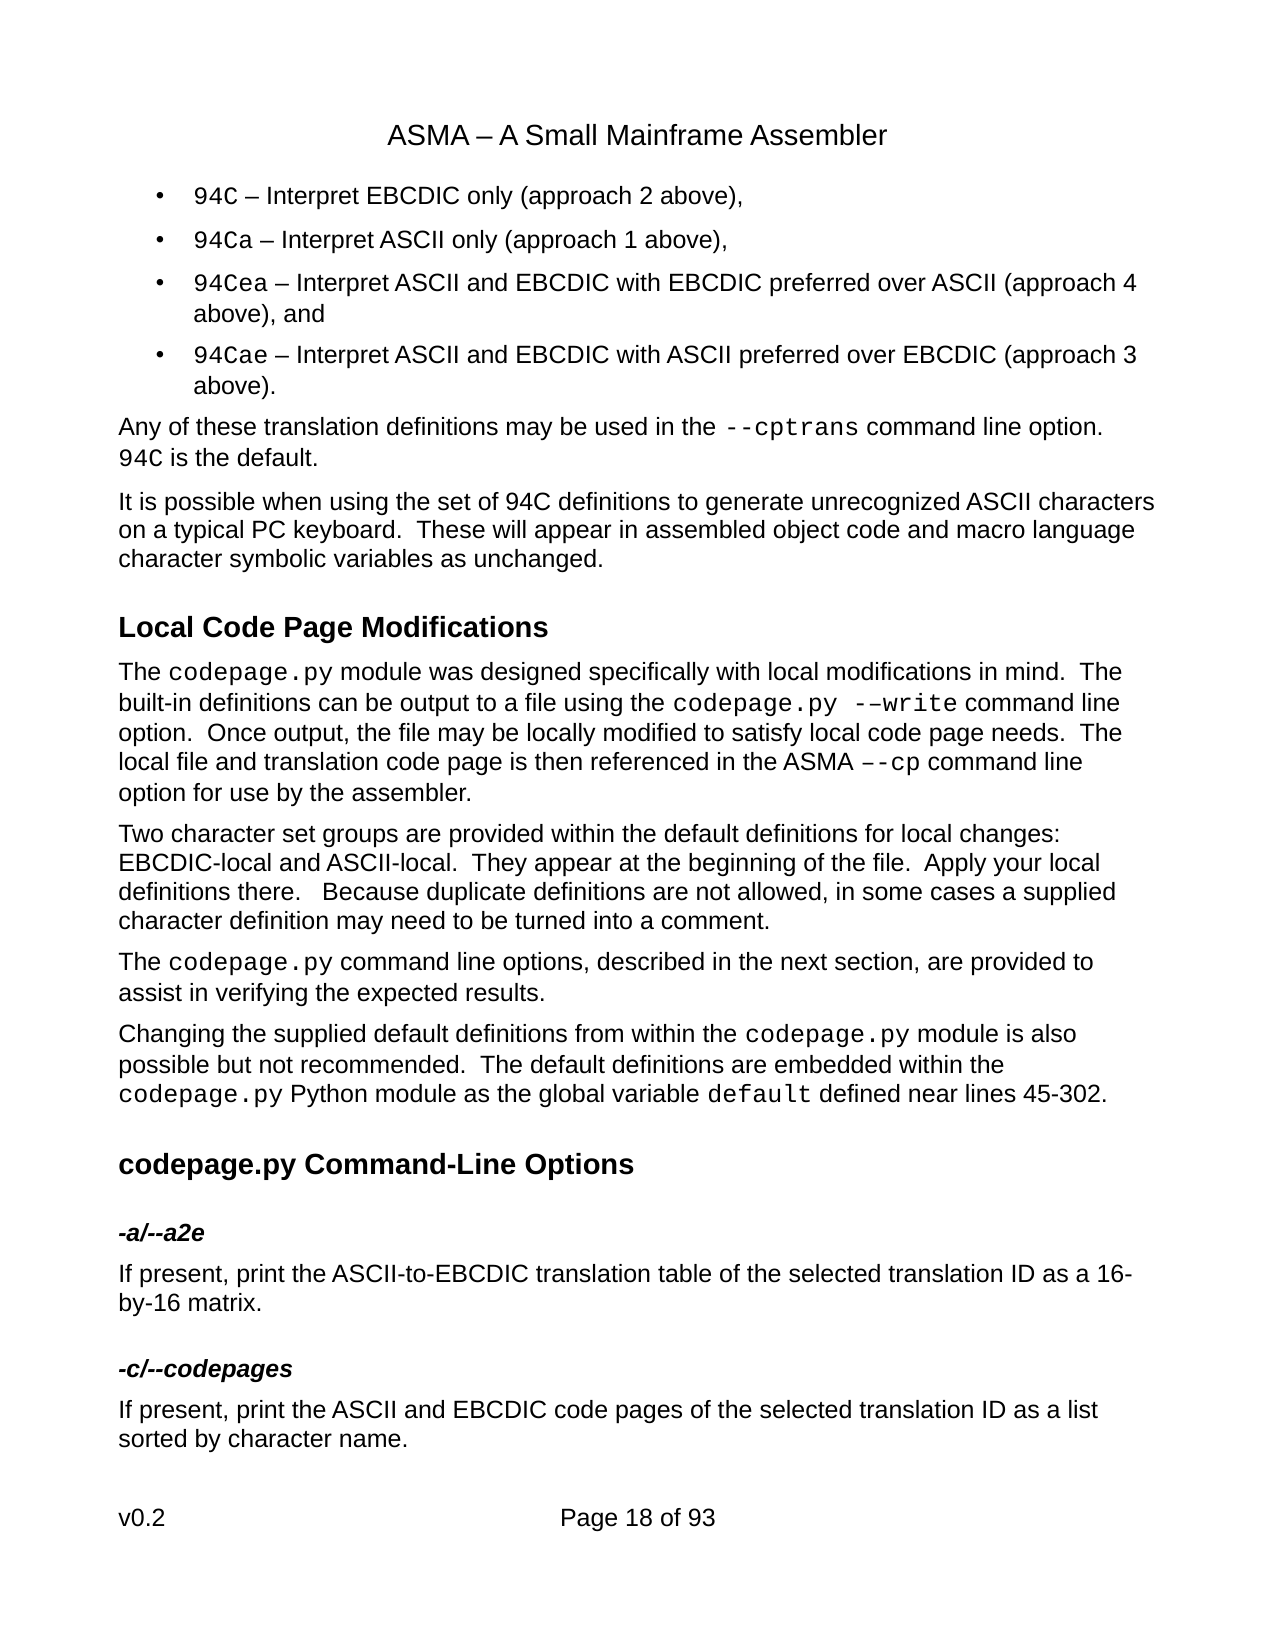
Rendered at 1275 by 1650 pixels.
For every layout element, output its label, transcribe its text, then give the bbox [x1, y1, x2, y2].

list 94C – Interpret EBCDIC only (approach 2 above), [156, 181, 1157, 212]
subtitle Local Code Page Modifications [118, 611, 1157, 644]
text The codepage.py module was designed specifically with local modifications in mind. The built-in definitions can be output to a file using the codepage.py -–write command line option. Once output, the file may be locally modified to satisfy local code page needs. The local file and translation code page is then referenced in the ASMA –-cp command line option for use by the assembler. [118, 657, 1157, 807]
text It is possible when using the set of 94C definitions to generate unrecognized ASCII characters on a typical PC keyboard. These will appear in assembled object code and macro language character symbolic variables as unchanged. [118, 487, 1157, 573]
subtitle -a/--a2e [118, 1218, 1157, 1247]
subtitle -c/--codepages [118, 1354, 1157, 1383]
text Two character set groups are provided within the default definitions for local changes: EBCDIC-local and ASCII-local. They appear at the beginning of the file. Apply your local definitions there. Because duplicate definitions are not allowed, in some cases a supplied character definition may need to be turned into a comment. [118, 819, 1157, 934]
text Changing the supplied default definitions from within the codepage.py module is also possible but not recommended. The default definitions are embedded within the codepage.py Python module as the global variable default defined near lines 45-302. [118, 1019, 1157, 1110]
list 94Cae – Interpret ASCII and EBCDIC with ASCII preferred over EBCDIC (approach 3 above). [156, 340, 1157, 400]
subtitle codepage.py Command-Line Options [118, 1147, 1157, 1181]
text The codepage.py command line options, described in the next section, are provided to assist in verifying the expected results. [118, 947, 1157, 1007]
text If present, print the ASCII and EBCDIC code pages of the selected translation ID as a list sorted by character name. [118, 1395, 1157, 1453]
text Any of these translation definitions may be used in the --cptrans command line option. 94C is the default. [118, 412, 1157, 474]
list 94Cea – Interpret ASCII and EBCDIC with EBCDIC preferred over ASCII (approach 4 above), and [156, 268, 1157, 328]
list 94Ca – Interpret ASCII only (approach 1 above), [156, 224, 1157, 256]
text If present, print the ASCII-to-EBCDIC translation table of the selected translation ID as a 16-by-16 matrix. [118, 1259, 1157, 1317]
